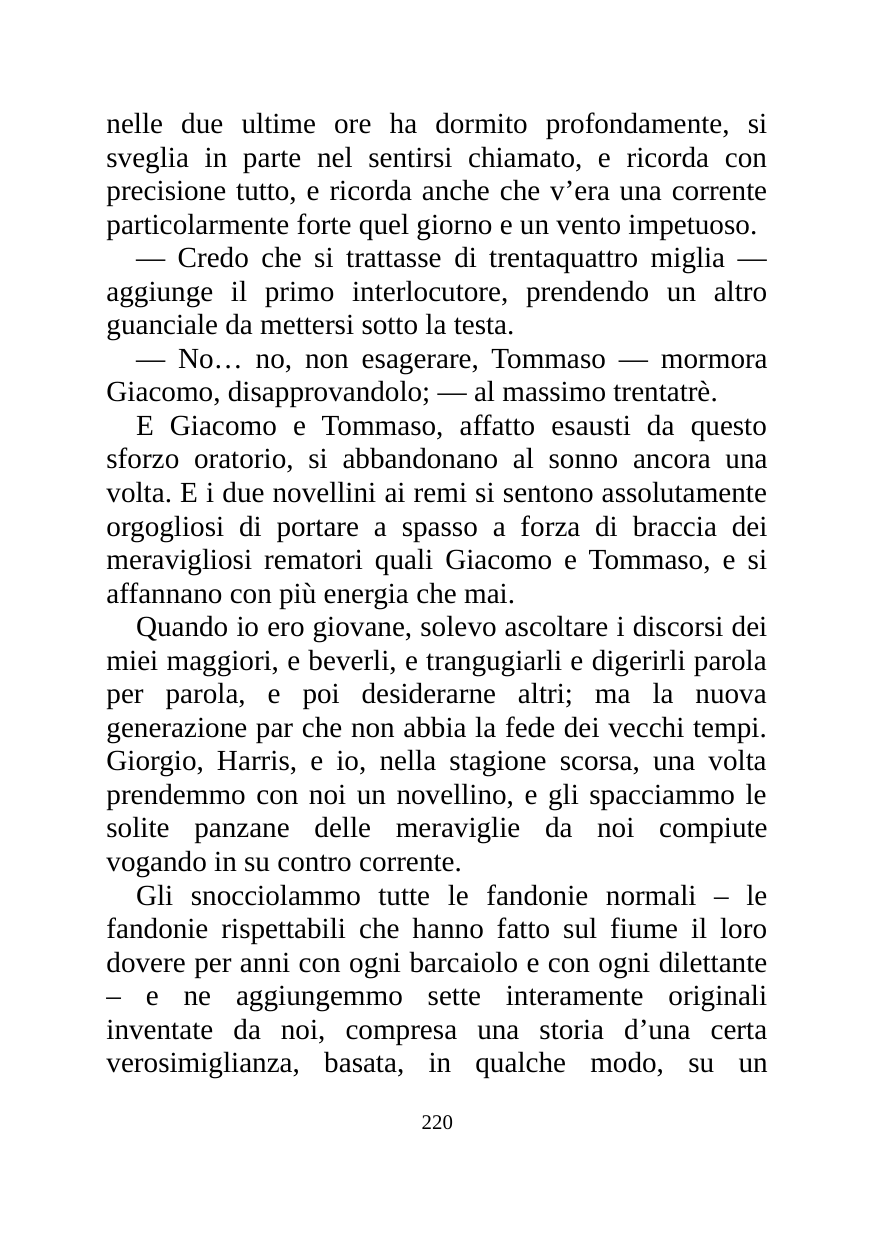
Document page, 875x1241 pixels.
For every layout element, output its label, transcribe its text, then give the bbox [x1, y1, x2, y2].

text — No… no, non esagerare, Tommaso — mormora Giacomo, disapprovandolo; — al massimo trentatrè. [106, 341, 768, 408]
text Gli snocciolammo tutte le fandonie normali – le fandonie rispettabili che hanno fatto sul fiume il loro dovere per anni con ogni barcaiolo e con ogni dilettante – e ne aggiungemmo sette interamente originali inventate da noi, compresa una storia d’una certa verosimiglianza, basata, in qualche modo, su un [106, 878, 768, 1079]
text Quando io ero giovane, solevo ascoltare i discorsi dei miei maggiori, e beverli, e trangugiarli e digerirli parola per parola, e poi desiderarne altri; ma la nuova generazione par che non abbia la fede dei vecchi tempi. Giorgio, Harris, e io, nella stagione scorsa, una volta prendemmo con noi un novellino, e gli spacciammo le solite panzane delle meraviglie da noi compiute vogando in su contro corrente. [106, 609, 768, 878]
text nelle due ultime ore ha dormito profondamente, si sveglia in parte nel sentirsi chiamato, e ricorda con precisione tutto, e ricorda anche che v’era una corrente particolarmente forte quel giorno e un vento impetuoso. [106, 106, 768, 240]
text E Giacomo e Tommaso, affatto esausti da questo sforzo oratorio, si abbandonano al sonno ancora una volta. E i due novellini ai remi si sentono assolutamente orgogliosi di portare a spasso a forza di braccia dei meravigliosi rematori quali Giacomo e Tommaso, e si affannano con più energia che mai. [106, 408, 768, 609]
text — Credo che si trattasse di trentaquattro miglia — aggiunge il primo interlocutore, prendendo un altro guanciale da mettersi sotto la testa. [106, 240, 768, 341]
